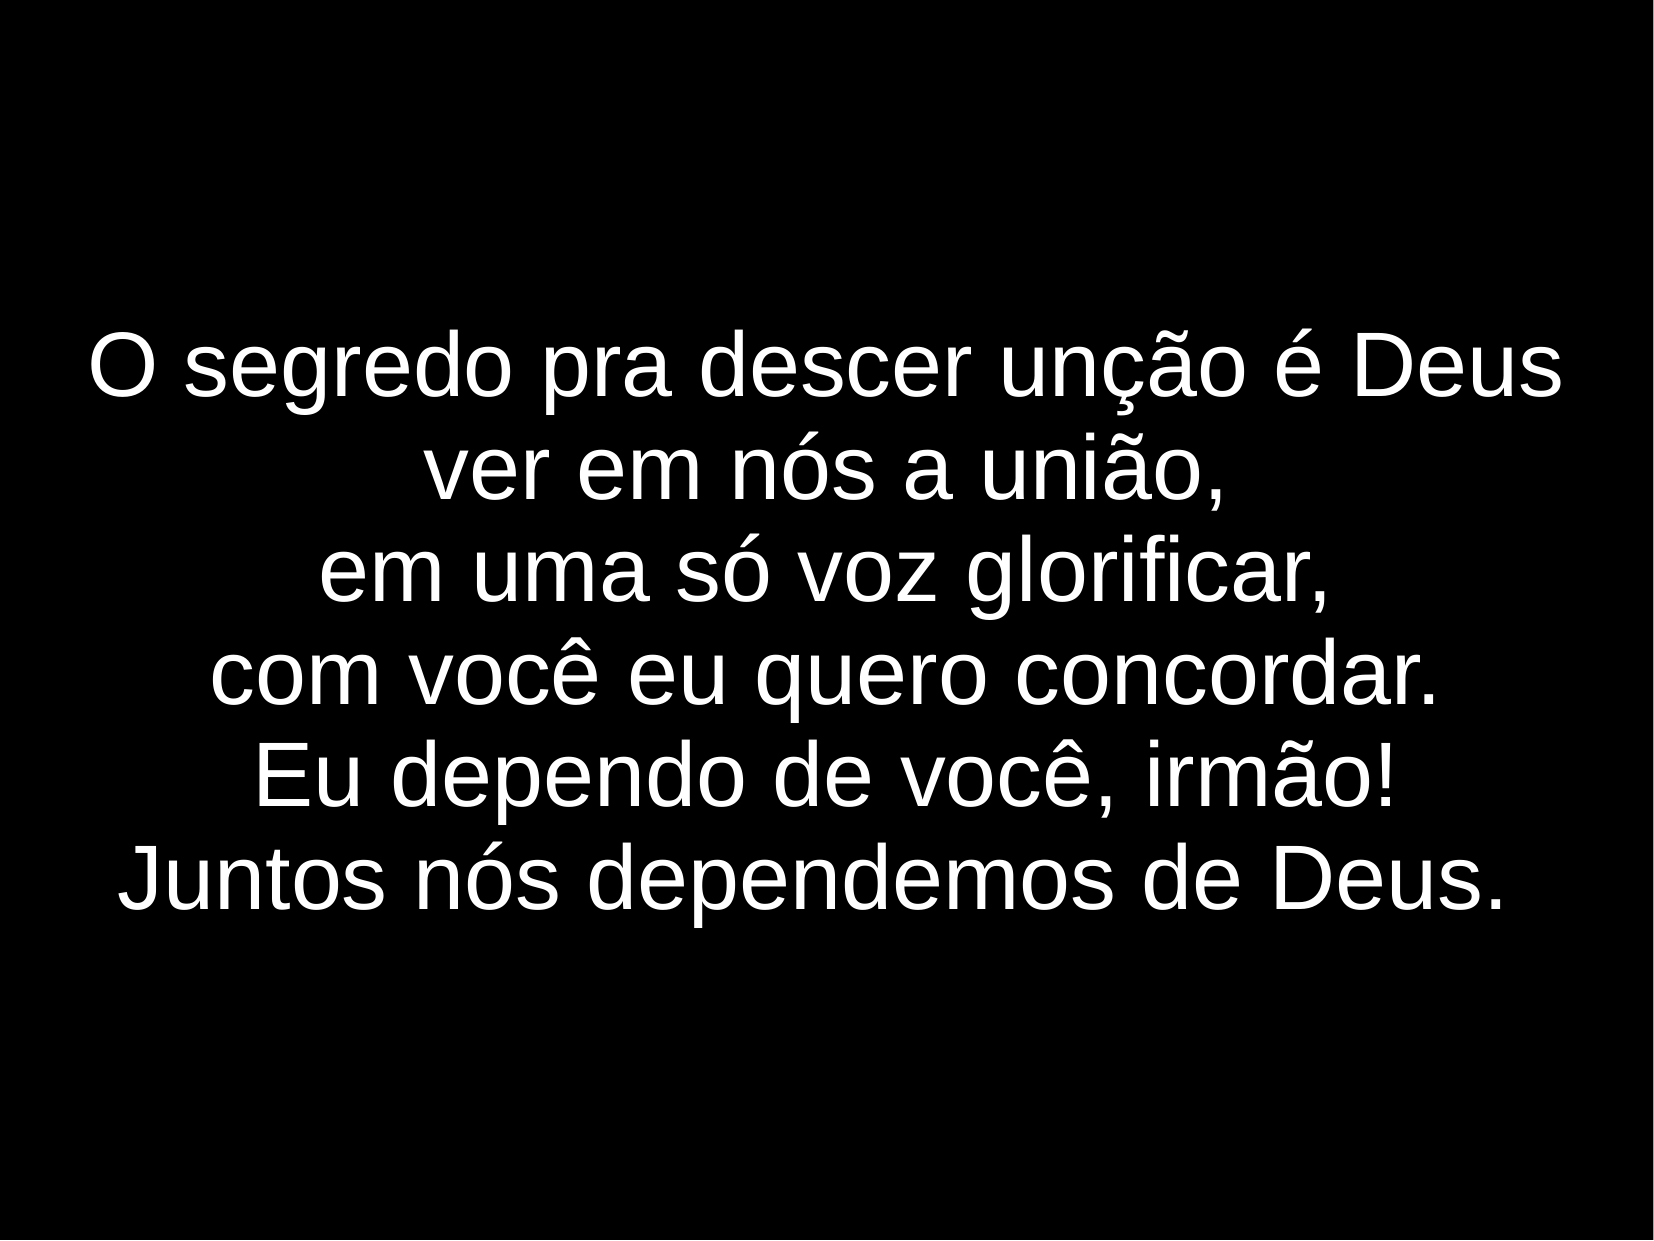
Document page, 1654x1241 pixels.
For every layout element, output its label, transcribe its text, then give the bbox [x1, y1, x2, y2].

subtitle O segredo pra descer unção é Deus ver em nós a união, em uma só voz glorificar, com você eu quero concordar. Eu dependo de você, irmão! Juntos nós dependemos de Deus. [82, 49, 1571, 1193]
